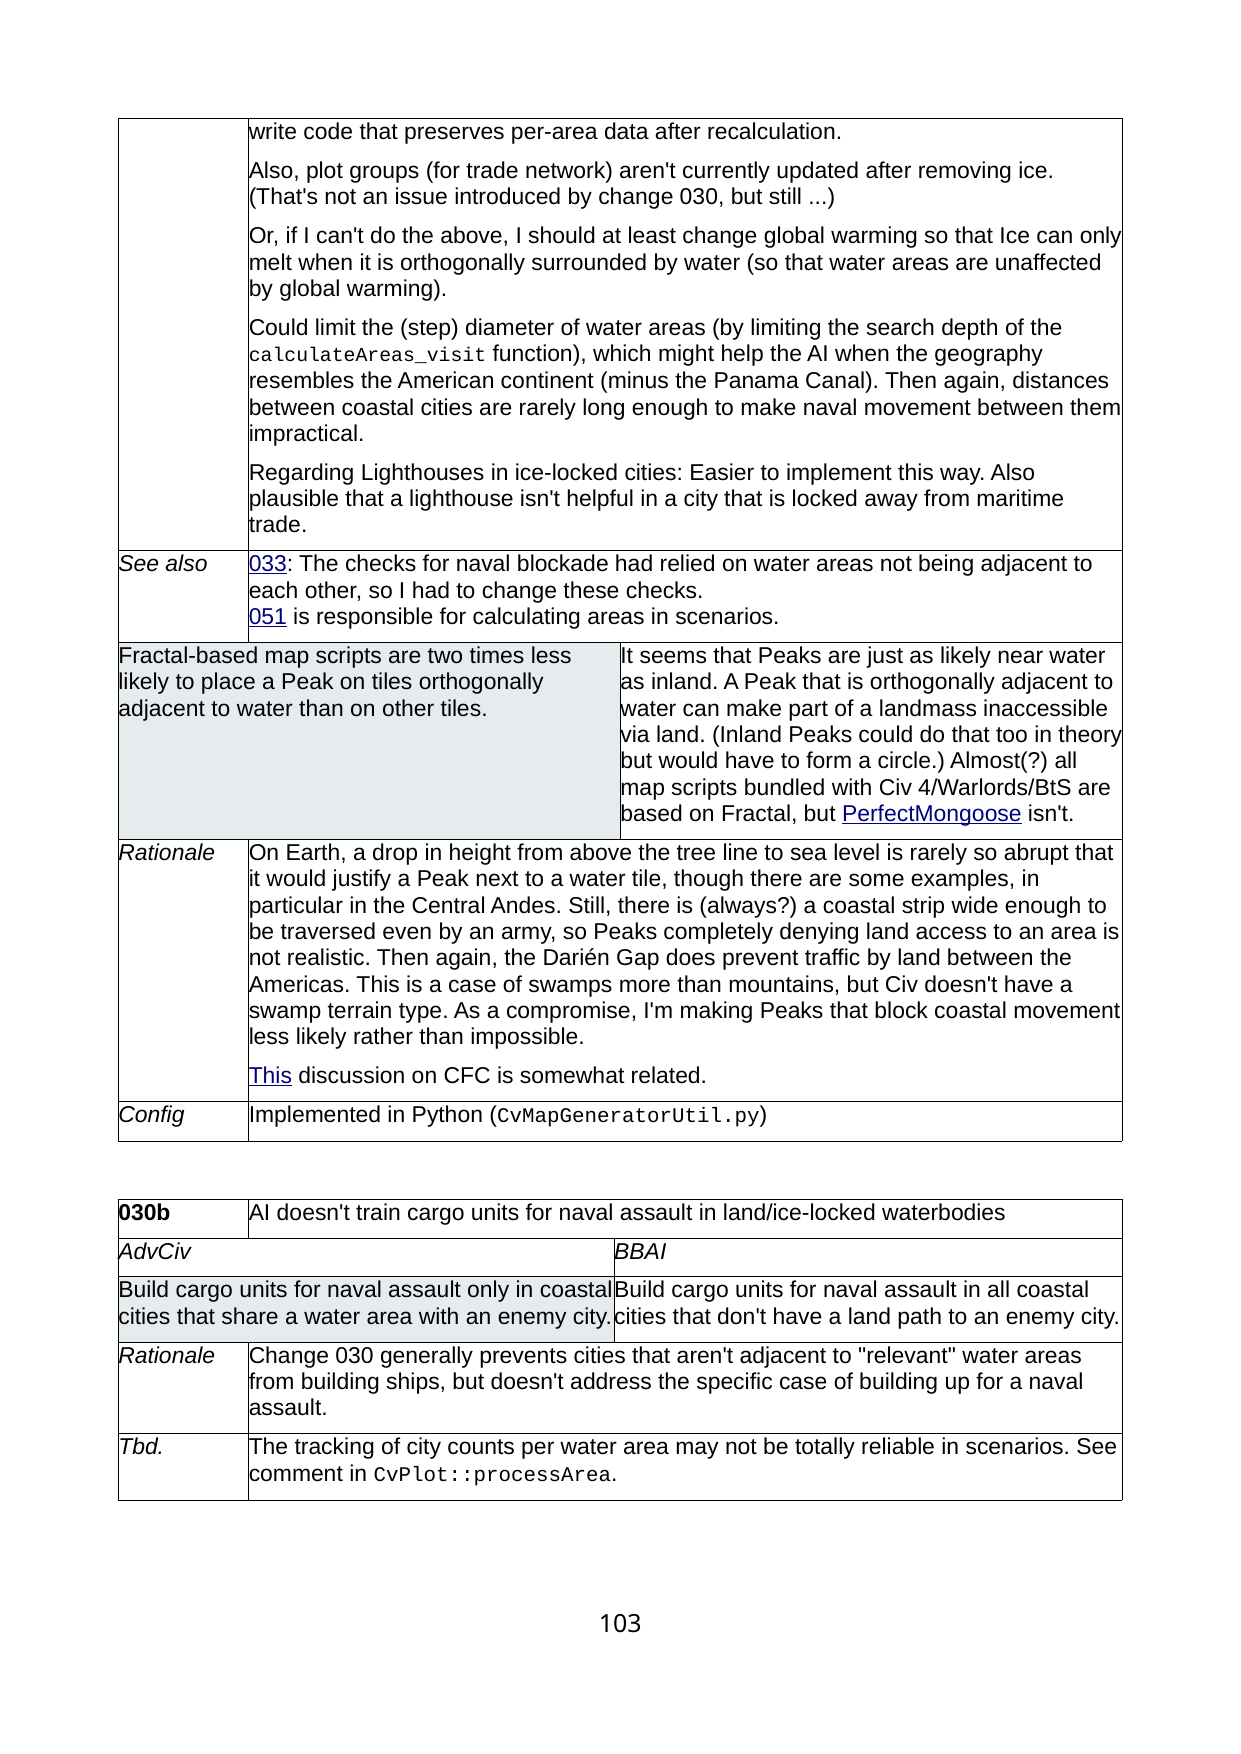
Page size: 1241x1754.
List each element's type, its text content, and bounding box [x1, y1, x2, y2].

table_cell 033: The checks for naval blockade had relied on water areas not being adjacent to each other, so I had to change these checks. 051 is responsible for calculating areas in scenarios. [249, 551, 1122, 642]
table_cell Tbd. [119, 1434, 248, 1500]
table_cell [119, 119, 248, 550]
table_cell Implemented in Python (CvMapGeneratorUtil.py) [249, 1102, 1122, 1141]
table_cell The tracking of city counts per water area may not be totally reliable in scenarios. See comment in CvPlot::processArea. [249, 1434, 1122, 1500]
table_cell Rationale [119, 840, 248, 1101]
table_cell write code that preserves per-area data after recalculation. Also, plot groups (for trade network) aren't currently updated after removing ice. (That's not an issue introduced by change 030, but still ...) Or, if I can't do the above, I should at least change global warming so that Ice can only melt when it is orthogonally surrounded by water (so that water areas are unaffected by global warming). Could limit the (step) diameter of water areas (by limiting the search depth of the calculateAreas_visit function), which might help the AI when the geography resembles the American continent (minus the Panama Canal). Then again, distances between coastal cities are rarely long enough to make naval movement between them impractical. Regarding Lighthouses in ice-locked cities: Easier to implement this way. Also plausible that a lighthouse isn't helpful in a city that is locked away from maritime trade. [249, 119, 1122, 550]
table_cell AdvCiv [119, 1239, 614, 1276]
table_cell It seems that Peaks are just as likely near water as inland. A Peak that is orthogonally adjacent to water can make part of a landmass inaccessible via land. (Inland Peaks could do that too in theory but would have to form a circle.) Almost(?) all map scripts bundled with Civ 4/Warlords/BtS are based on Fractal, but PerfectMongoose isn't. [621, 643, 1122, 839]
table_header 030b [119, 1200, 248, 1237]
table_cell Config [119, 1102, 248, 1141]
table_cell Fractal-based map scripts are two times less likely to place a Peak on tiles orthogonally adjacent to water than on other tiles. [119, 643, 620, 839]
table_cell Rationale [119, 1343, 248, 1433]
table_cell Build cargo units for naval assault only in coastal cities that share a water area with an enemy city. [119, 1277, 614, 1342]
table_cell On Earth, a drop in height from above the tree line to sea level is rarely so abrupt that it would justify a Peak next to a water tile, though there are some examples, in particular in the Central Andes. Still, there is (always?) a coastal strip wide enough to be traversed even by an army, so Peaks completely denying land access to an area is not realistic. Then again, the Darién Gap does prevent traffic by land between the Americas. This is a case of swamps more than mountains, but Civ doesn't have a swamp terrain type. As a compromise, I'm making Peaks that block coastal movement less likely rather than impossible. This discussion on CFC is somewhat related. [249, 840, 1122, 1101]
table_cell Build cargo units for naval assault in all coastal cities that don't have a land path to an enemy city. [615, 1277, 1122, 1342]
table_header AI doesn't train cargo units for naval assault in land/ice-locked waterbodies [249, 1200, 1122, 1237]
table_cell BBAI [615, 1239, 1122, 1276]
table_cell See also [119, 551, 248, 642]
table_cell Change 030 generally prevents cities that aren't adjacent to "relevant" water areas from building ships, but doesn't address the specific case of building up for a naval assault. [249, 1343, 1122, 1433]
